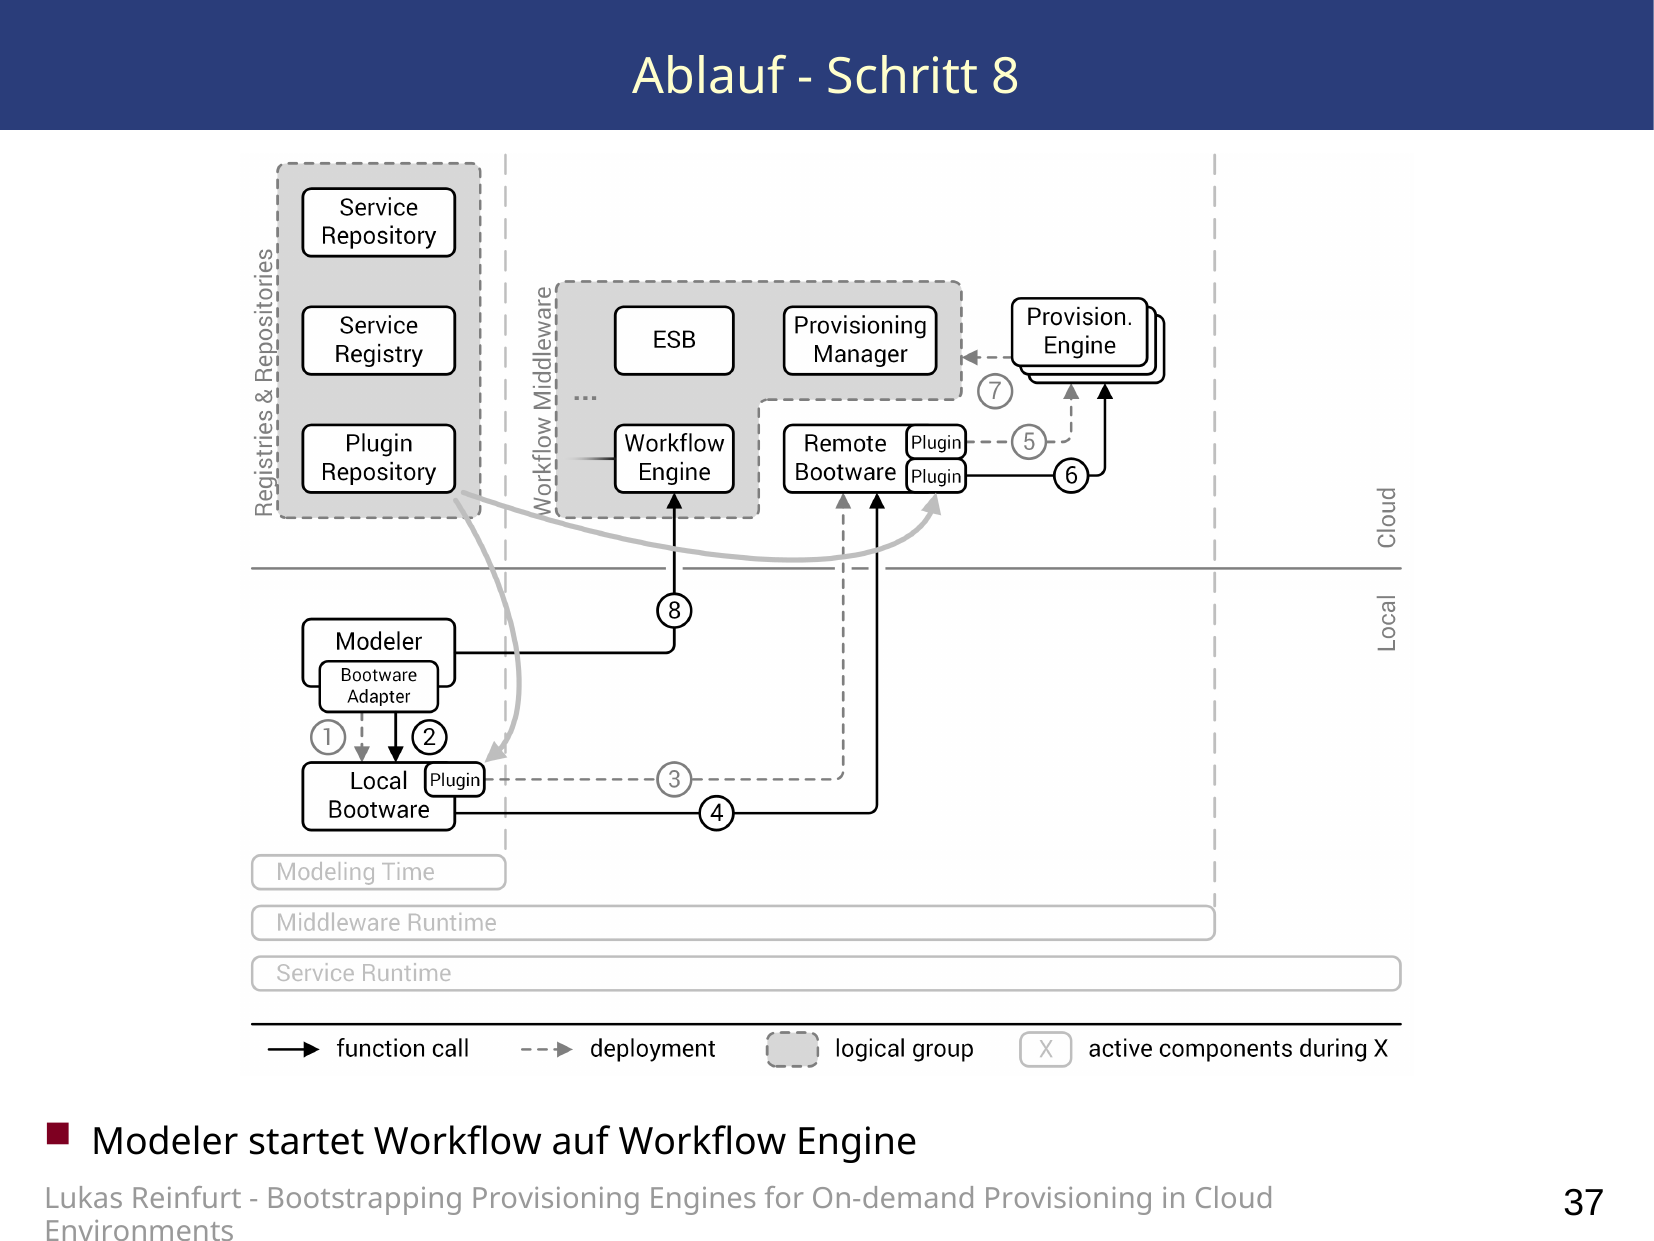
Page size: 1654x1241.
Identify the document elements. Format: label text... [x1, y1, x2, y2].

picture [240, 153, 1414, 1077]
title Ablauf - Schritt 8 [47, 23, 1607, 119]
text_box Modeler startet Workflow auf Workflow Engine [29, 1095, 1605, 1156]
